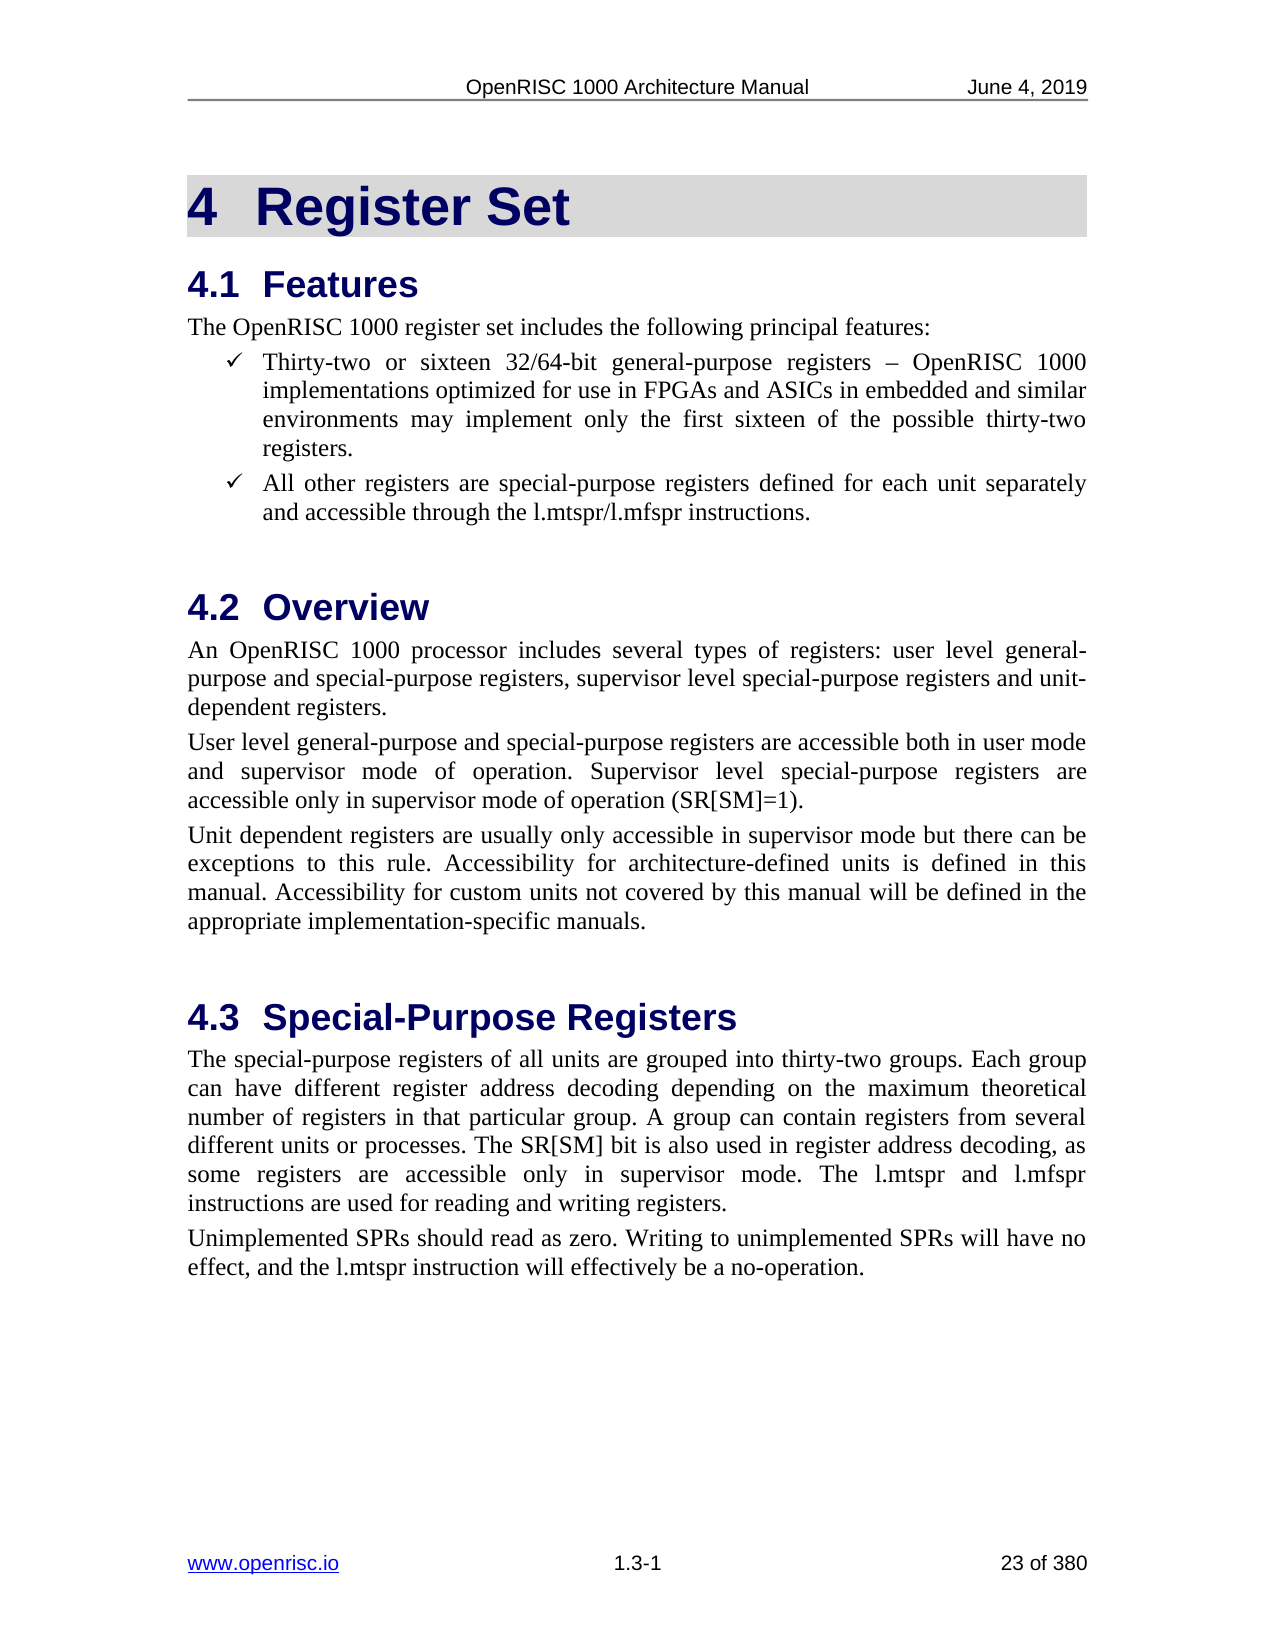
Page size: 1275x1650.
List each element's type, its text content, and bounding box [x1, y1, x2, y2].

text The OpenRISC 1000 register set includes the following principal features: [187, 312, 1087, 340]
text The special-purpose registers of all units are grouped into thirty-two groups. Each group can have different register address decoding depending on the maximum theoretical number of registers in that particular group. A group can contain registers from several different units or processes. The SR[SM] bit is also used in register address decoding, as some registers are accessible only in supervisor mode. The l.mtspr and l.mfspr instructions are used for reading and writing registers. [187, 1044, 1087, 1217]
list Thirty-two or sixteen 32/64-bit general-purpose registers – OpenRISC 1000 implementations optimized for use in FPGAs and ASICs in embedded and similar environments may implement only the first sixteen of the possible thirty-two registers. [225, 347, 1087, 462]
text Unimplemented SPRs should read as zero. Writing to unimplemented SPRs will have no effect, and the l.mtspr instruction will effectively be a no-operation. [187, 1223, 1087, 1280]
subtitle Register Set [187, 175, 1087, 237]
list All other registers are special-purpose registers defined for each unit separately and accessible through the l.mtspr/l.mfspr instructions. [225, 468, 1087, 525]
subtitle Special-Purpose Registers [187, 995, 1087, 1038]
text An OpenRISC 1000 processor includes several types of registers: user level general-purpose and special-purpose registers, supervisor level special-purpose registers and unit-dependent registers. [187, 635, 1087, 721]
text User level general-purpose and special-purpose registers are accessible both in user mode and supervisor mode of operation. Supervisor level special-purpose registers are accessible only in supervisor mode of operation (SR[SM]=1). [187, 727, 1087, 813]
text Unit dependent registers are usually only accessible in supervisor mode but there can be exceptions to this rule. Accessibility for architecture-defined units is defined in this manual. Accessibility for custom units not covered by this manual will be defined in the appropriate implementation-specific manuals. [187, 820, 1087, 935]
subtitle Overview [187, 585, 1087, 628]
subtitle Features [187, 262, 1087, 305]
